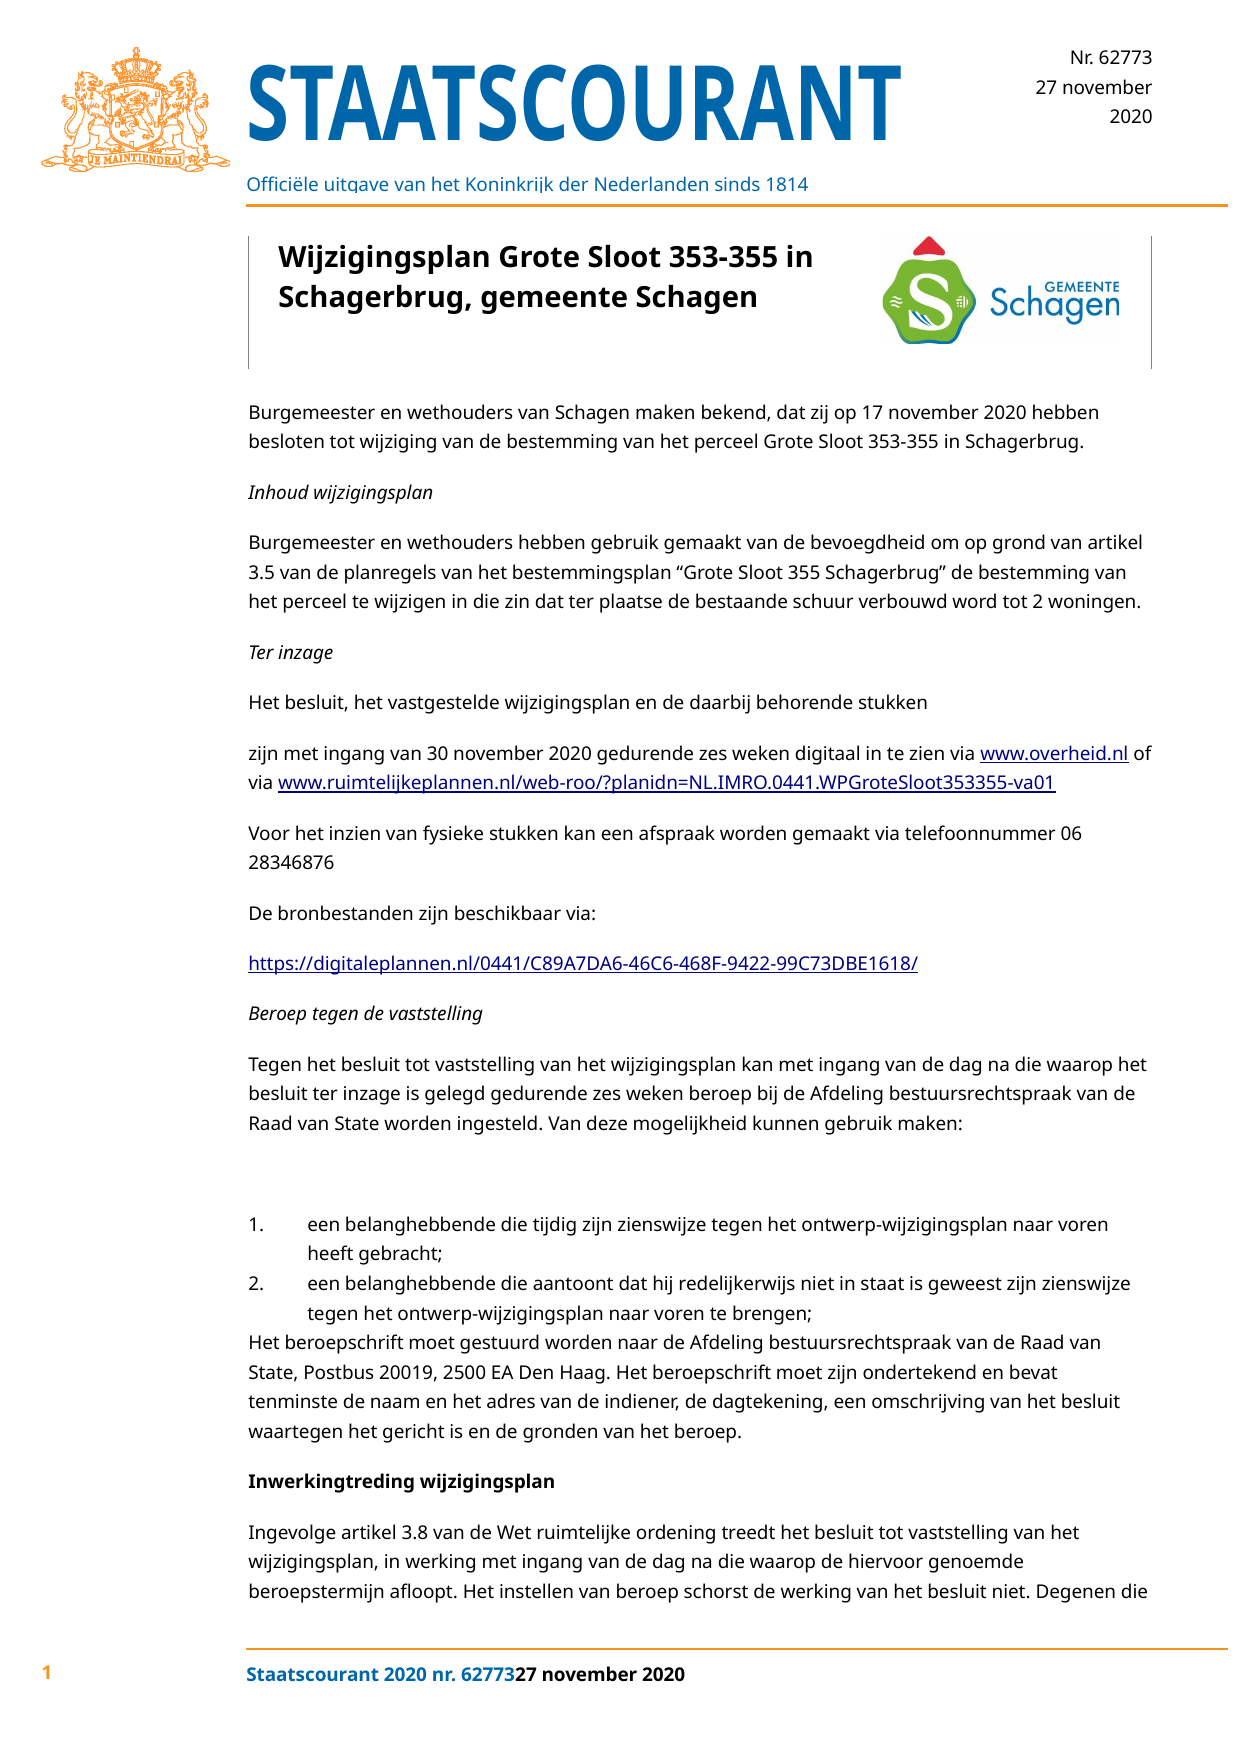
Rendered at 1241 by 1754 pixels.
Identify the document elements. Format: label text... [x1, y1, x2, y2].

text Inwerkingtreding wijzigingsplan [248, 1468, 1152, 1494]
table_header [850, 236, 1151, 369]
text Ter inzage [248, 639, 1152, 665]
picture [882, 236, 1119, 344]
text De bronbestanden zijn beschikbaar via: [248, 900, 1152, 926]
picture [41, 47, 231, 172]
table_header Wijzigingsplan Grote Sloot 353-355 in Schagerbrug, gemeente Schagen [249, 236, 850, 369]
text Burgemeester en wethouders van Schagen maken bekend, dat zij op 17 november 2020 hebben besloten tot wijziging van de bestemming van het perceel Grote Sloot 353-355 in Schagerbrug. [248, 399, 1152, 454]
text Inhoud wijzigingsplan [248, 479, 1152, 505]
text Het besluit, het vastgestelde wijzigingsplan en de daarbij behorende stukken [248, 689, 1152, 715]
text Ingevolge artikel 3.8 van de Wet ruimtelijke ordening treedt het besluit tot vaststelling van het wijzigingsplan, in werking met ingang van de dag na die waarop de hiervoor genoemde beroepstermijn afloopt. Het instellen van beroep schorst de werking van het besluit niet. Degenen die [248, 1519, 1152, 1604]
text zijn met ingang van 30 november 2020 gedurende zes weken digitaal in te zien via www.overheid.nl of via www.ruimtelijkeplannen.nl/web-roo/?planidn=NL.IMRO.0441.WPGroteSloot353355-va01 [248, 740, 1152, 795]
text Beroep tegen de vaststelling [248, 1001, 1152, 1026]
list een belanghebbende die tijdig zijn zienswijze tegen het ontwerp-wijzigingsplan naar voren heeft gebracht; [248, 1211, 1152, 1266]
text Tegen het besluit tot vaststelling van het wijzigingsplan kan met ingang van de dag na die waarop het besluit ter inzage is gelegd gedurende zes weken beroep bij de Afdeling bestuursrechtspraak van de Raad van State worden ingesteld. Van deze mogelijkheid kunnen gebruik maken: [248, 1051, 1152, 1136]
text https://digitaleplannen.nl/0441/C89A7DA6-46C6-468F-9422-99C73DBE1618/ [248, 950, 1152, 976]
text Het beroepschrift moet gestuurd worden naar de Afdeling bestuursrechtspraak van de Raad van State, Postbus 20019, 2500 EA Den Haag. Het beroepschrift moet zijn ondertekend en bevat tenminste de naam en het adres van de indiener, de dagtekening, een omschrijving van het besluit waartegen het gericht is en de gronden van het beroep. [248, 1329, 1152, 1444]
text Voor het inzien van fysieke stukken kan een afspraak worden gemaakt via telefoonnummer 06 28346876 [248, 820, 1152, 875]
list een belanghebbende die aantoont dat hij redelijkerwijs niet in staat is geweest zijn zienswijze tegen het ontwerp-wijzigingsplan naar voren te brengen; [248, 1270, 1152, 1326]
text Burgemeester en wethouders hebben gebruik gemaakt van de bevoegdheid om op grond van artikel 3.5 van de planregels van het bestemmingsplan “Grote Sloot 355 Schagerbrug” de bestemming van het perceel te wijzigen in die zin dat ter plaatse de bestaande schuur verbouwd word tot 2 woningen. [248, 529, 1152, 614]
